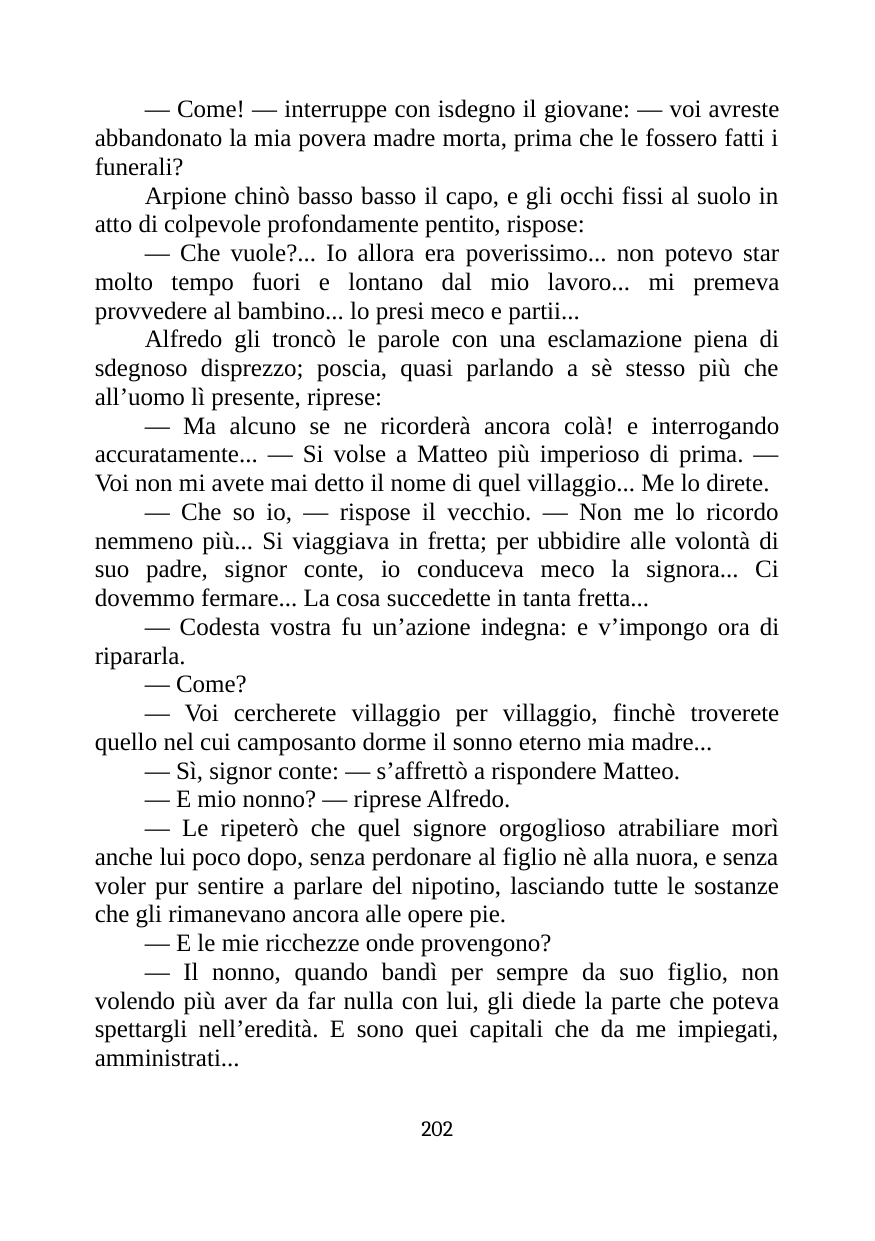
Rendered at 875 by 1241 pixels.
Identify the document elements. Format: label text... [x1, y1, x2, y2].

text — Che so io, — rispose il vecchio. — Non me lo ricordo nemmeno più... Si viaggiava in fretta; per ubbidire alle volontà di suo padre, signor conte, io conduceva meco la signora... Ci dovemmo fermare... La cosa succedette in tanta fretta... [94, 497, 779, 612]
text — Ma alcuno se ne ricorderà ancora colà! e interrogando accuratamente... — Si volse a Matteo più imperioso di prima. — Voi non mi avete mai detto il nome di quel villaggio... Me lo direte. [94, 411, 779, 497]
text Arpione chinò basso basso il capo, e gli occhi fissi al suolo in atto di colpevole profondamente pentito, rispose: [94, 181, 779, 238]
text — Che vuole?... Io allora era poverissimo... non potevo star molto tempo fuori e lontano dal mio lavoro... mi premeva provvedere al bambino... lo presi meco e partii... [94, 238, 779, 324]
text — Codesta vostra fu un’azione indegna: e v’impongo ora di ripararla. [94, 612, 779, 669]
text Alfredo gli troncò le parole con una esclamazione piena di sdegnoso disprezzo; poscia, quasi parlando a sè stesso più che all’uomo lì presente, riprese: [94, 324, 779, 411]
text — Il nonno, quando bandì per sempre da suo figlio, non volendo più aver da far nulla con lui, gli diede la parte che poteva spettargli nell’eredità. E sono quei capitali che da me impiegati, amministrati... [94, 957, 779, 1072]
text — Come? [94, 669, 779, 698]
text — Le ripeterò che quel signore orgoglioso atrabiliare morì anche lui poco dopo, senza perdonare al figlio nè alla nuora, e senza voler pur sentire a parlare del nipotino, lasciando tutte le sostanze che gli rimanevano ancora alle opere pie. [94, 813, 779, 928]
text — Sì, signor conte: — s’affrettò a rispondere Matteo. [94, 756, 779, 784]
text — Come! — interruppe con isdegno il giovane: — voi avreste abbandonato la mia povera madre morta, prima che le fossero fatti i funerali? [94, 94, 779, 181]
text — E mio nonno? — riprese Alfredo. [94, 784, 779, 813]
text — E le mie ricchezze onde provengono? [94, 928, 779, 957]
text — Voi cercherete villaggio per villaggio, finchè troverete quello nel cui camposanto dorme il sonno eterno mia madre... [94, 698, 779, 756]
